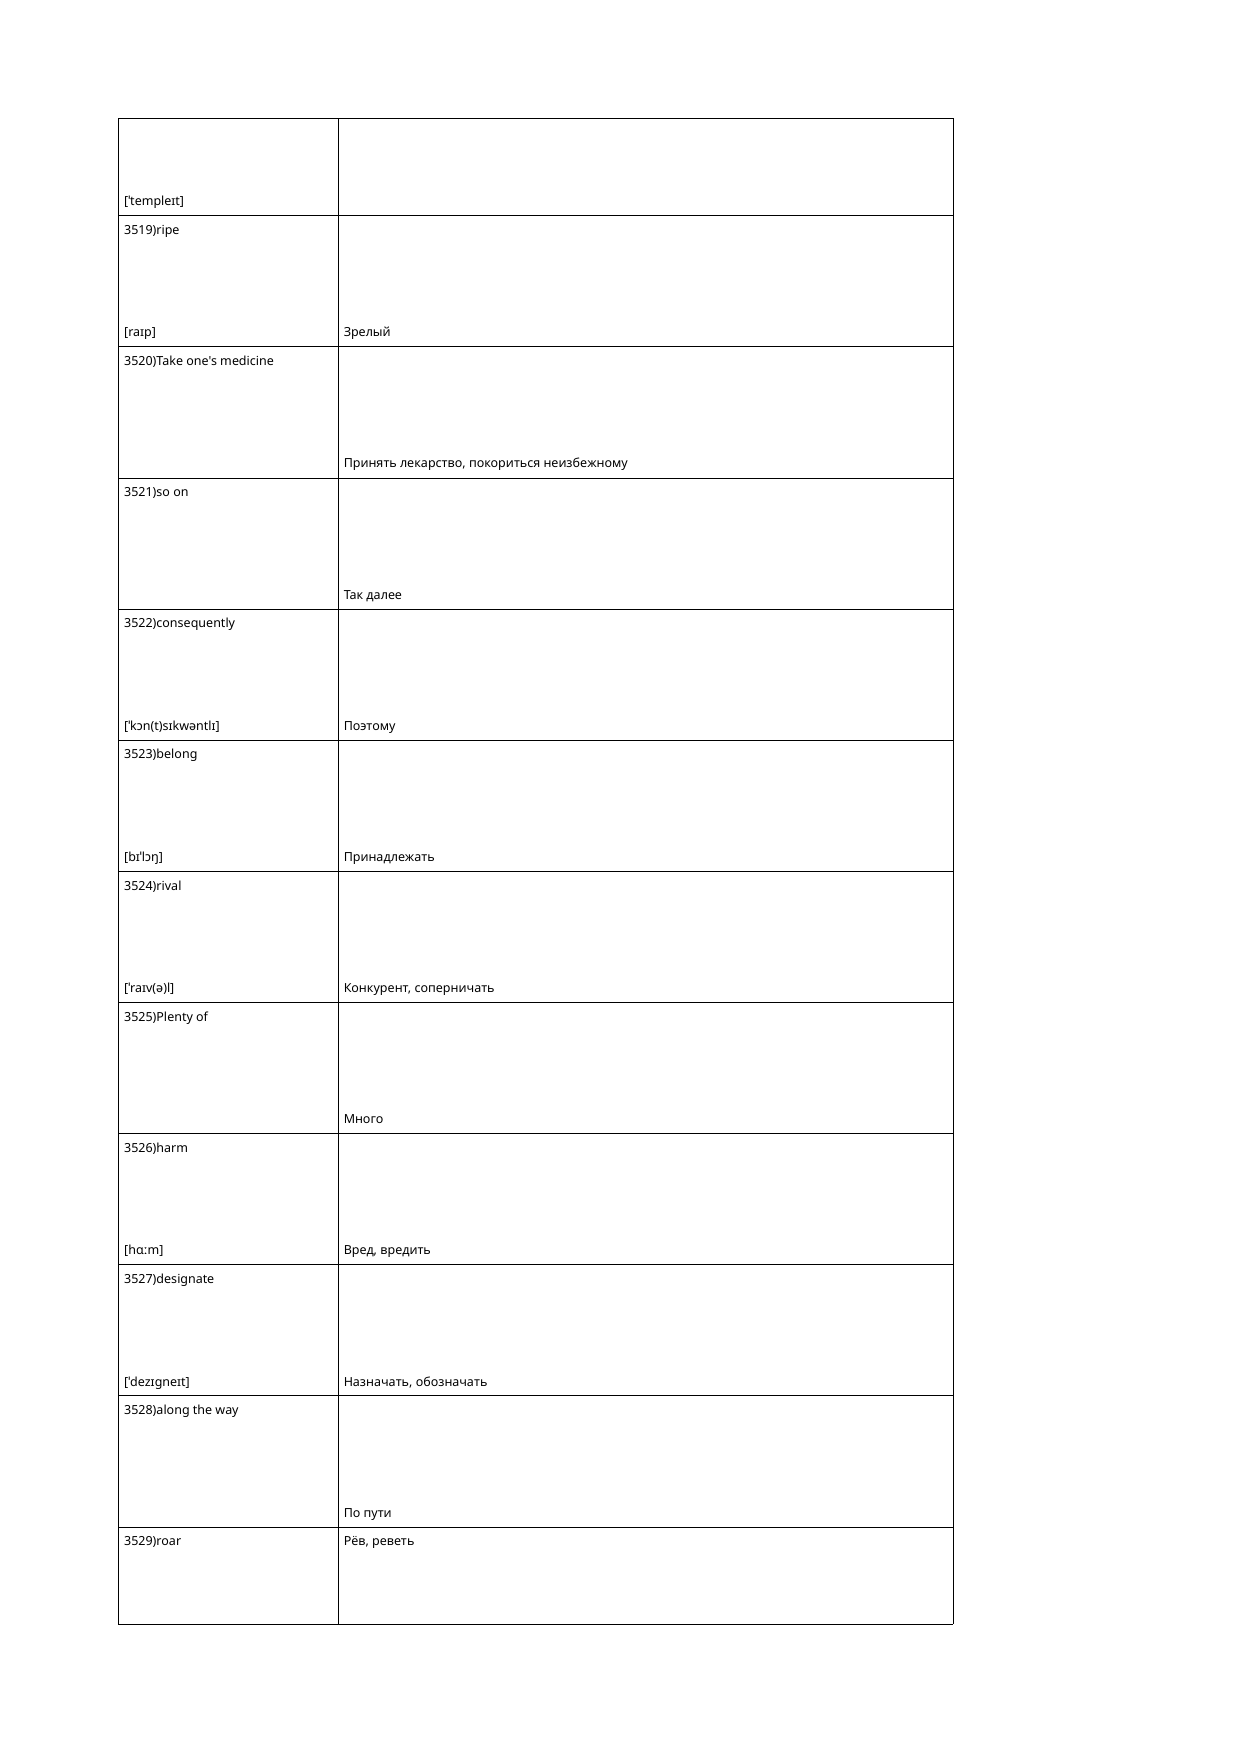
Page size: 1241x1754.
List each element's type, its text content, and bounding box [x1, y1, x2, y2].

table_cell 3519)ripe [raɪp] [119, 216, 338, 346]
table_cell [339, 119, 953, 215]
table_cell 3529)roar [119, 1528, 338, 1623]
table_cell 3523)belong [bɪˈlɔŋ] [119, 741, 338, 871]
table_cell [ˈtempleɪt] [119, 119, 338, 215]
table_cell 3520)Take one's medicine [119, 347, 338, 477]
table_cell Принадлежать [339, 741, 953, 871]
table_cell Рёв, реветь [339, 1528, 953, 1623]
table_cell 3522)consequently [ˈkɔn(t)sɪkwəntlɪ] [119, 610, 338, 740]
table_cell Зрелый [339, 216, 953, 346]
table_cell Принять лекарство, покориться неизбежному [339, 347, 953, 477]
table_cell 3527)designate [ˈdezɪgneɪt] [119, 1265, 338, 1395]
table_cell Конкурент, соперничать [339, 872, 953, 1002]
table_cell Назначать, обозначать [339, 1265, 953, 1395]
table_cell Вред, вредить [339, 1134, 953, 1264]
table_cell 3524)rival [ˈraɪv(ə)l] [119, 872, 338, 1002]
table_cell 3528)along the way [119, 1396, 338, 1527]
table_cell Много [339, 1003, 953, 1133]
table_cell 3526)harm [hɑːm] [119, 1134, 338, 1264]
table_cell Так далее [339, 479, 953, 608]
table_cell 3525)Plenty of [119, 1003, 338, 1133]
table_cell Поэтому [339, 610, 953, 740]
table_cell 3521)so on [119, 479, 338, 608]
table_cell По пути [339, 1396, 953, 1527]
